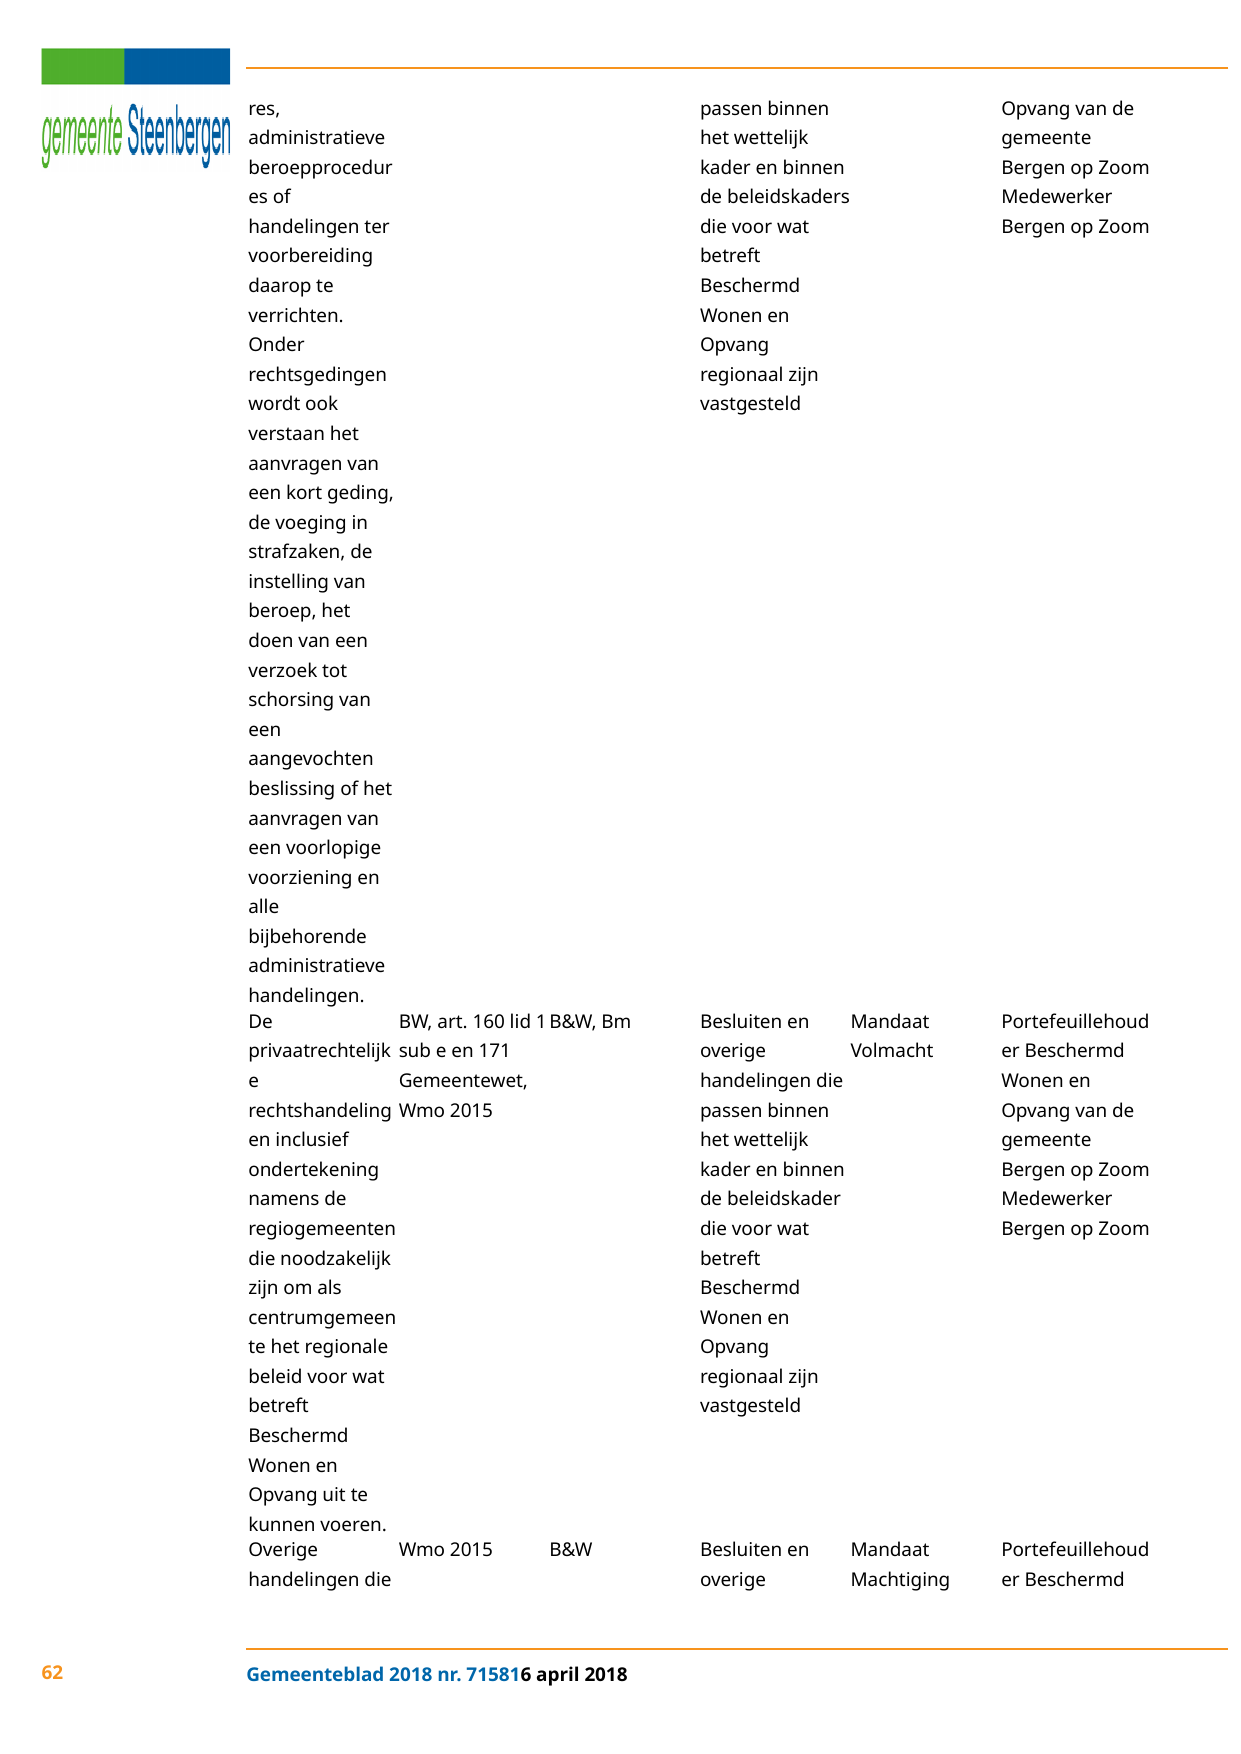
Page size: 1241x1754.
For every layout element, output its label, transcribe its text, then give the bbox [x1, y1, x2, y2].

table_cell De privaatrechtelijke rechtshandelingen inclusief ondertekening namens de regiogemeenten die noodzakelijk zijn om als centrumgemeente het regionale beleid voor wat betreft Beschermd Wonen en Opvang uit te kunnen voeren. [248, 1008, 398, 1537]
table_cell Besluiten en overige [700, 1537, 850, 1592]
table_cell Overige handelingen die [248, 1537, 398, 1592]
table_cell passen binnen het wettelijk kader en binnen de beleidskaders die voor wat betreft Beschermd Wonen en Opvang regionaal zijn vastgesteld [700, 95, 850, 1008]
table_cell Wmo 2015 [399, 1537, 549, 1592]
table_cell [399, 95, 549, 1008]
table_cell Mandaat Volmacht [850, 1008, 1001, 1537]
table_cell res, administratieve beroepprocedures of handelingen ter voorbereiding daarop te verrichten. Onder rechtsgedingen wordt ook verstaan het aanvragen van een kort geding, de voeging in strafzaken, de instelling van beroep, het doen van een verzoek tot schorsing van een aangevochten beslissing of het aanvragen van een voorlopige voorziening en alle bijbehorende administratieve handelingen. [248, 95, 398, 1008]
table_cell BW, art. 160 lid 1 sub e en 171 Gemeentewet, Wmo 2015 [399, 1008, 549, 1537]
table_cell B&W [549, 1537, 700, 1592]
table_cell B&W, Bm [549, 1008, 700, 1537]
table_cell Mandaat Machtiging [850, 1537, 1001, 1592]
table_cell Portefeuillehouder Beschermd Wonen en Opvang van de gemeente Bergen op Zoom Medewerker Bergen op Zoom [1001, 1008, 1152, 1537]
table_cell Besluiten en overige handelingen die passen binnen het wettelijk kader en binnen de beleidskader die voor wat betreft Beschermd Wonen en Opvang regionaal zijn vastgesteld [700, 1008, 850, 1537]
table_cell [549, 95, 700, 1008]
table_cell Portefeuillehouder Beschermd [1001, 1537, 1152, 1592]
picture [41, 47, 231, 172]
table_cell Opvang van de gemeente Bergen op Zoom Medewerker Bergen op Zoom [1001, 95, 1152, 1008]
table_cell [850, 95, 1001, 1008]
